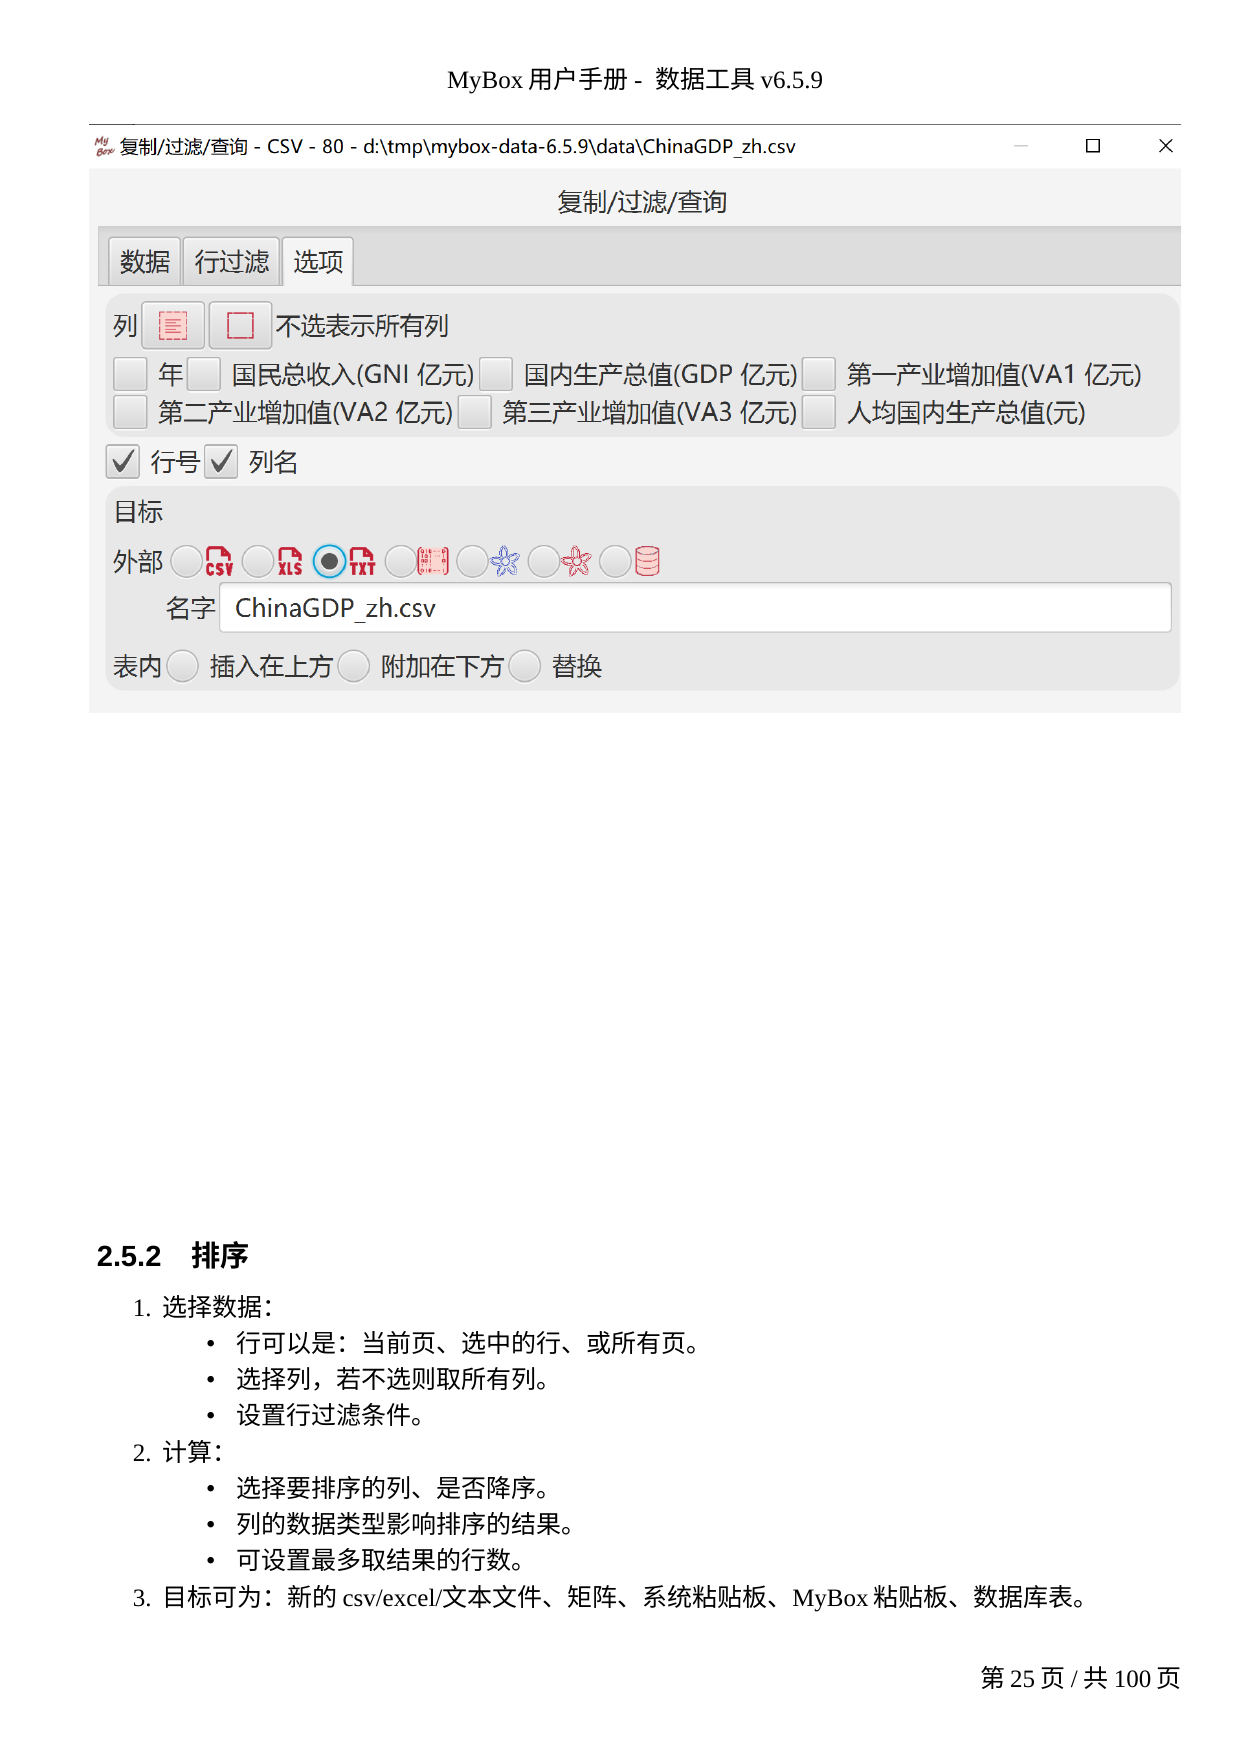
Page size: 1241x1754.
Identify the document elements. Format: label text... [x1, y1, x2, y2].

list 选择要排序的列、是否降序。 [206, 1468, 1181, 1504]
list 设置行过滤条件。 [206, 1396, 1181, 1432]
picture [88, 124, 1182, 713]
list 选择数据： [133, 1287, 1181, 1323]
list 列的数据类型影响排序的结果。 [206, 1504, 1181, 1541]
list 计算： [133, 1432, 1181, 1468]
list 可设置最多取结果的行数。 [206, 1541, 1181, 1577]
subtitle 排序 [88, 1232, 1181, 1274]
list 行可以是：当前页、选中的行、或所有页。 [206, 1323, 1181, 1359]
list 目标可为：新的csv/excel/文本文件、矩阵、系统粘贴板、MyBox粘贴板、数据库表。 [133, 1577, 1181, 1613]
list 选择列，若不选则取所有列。 [206, 1359, 1181, 1396]
